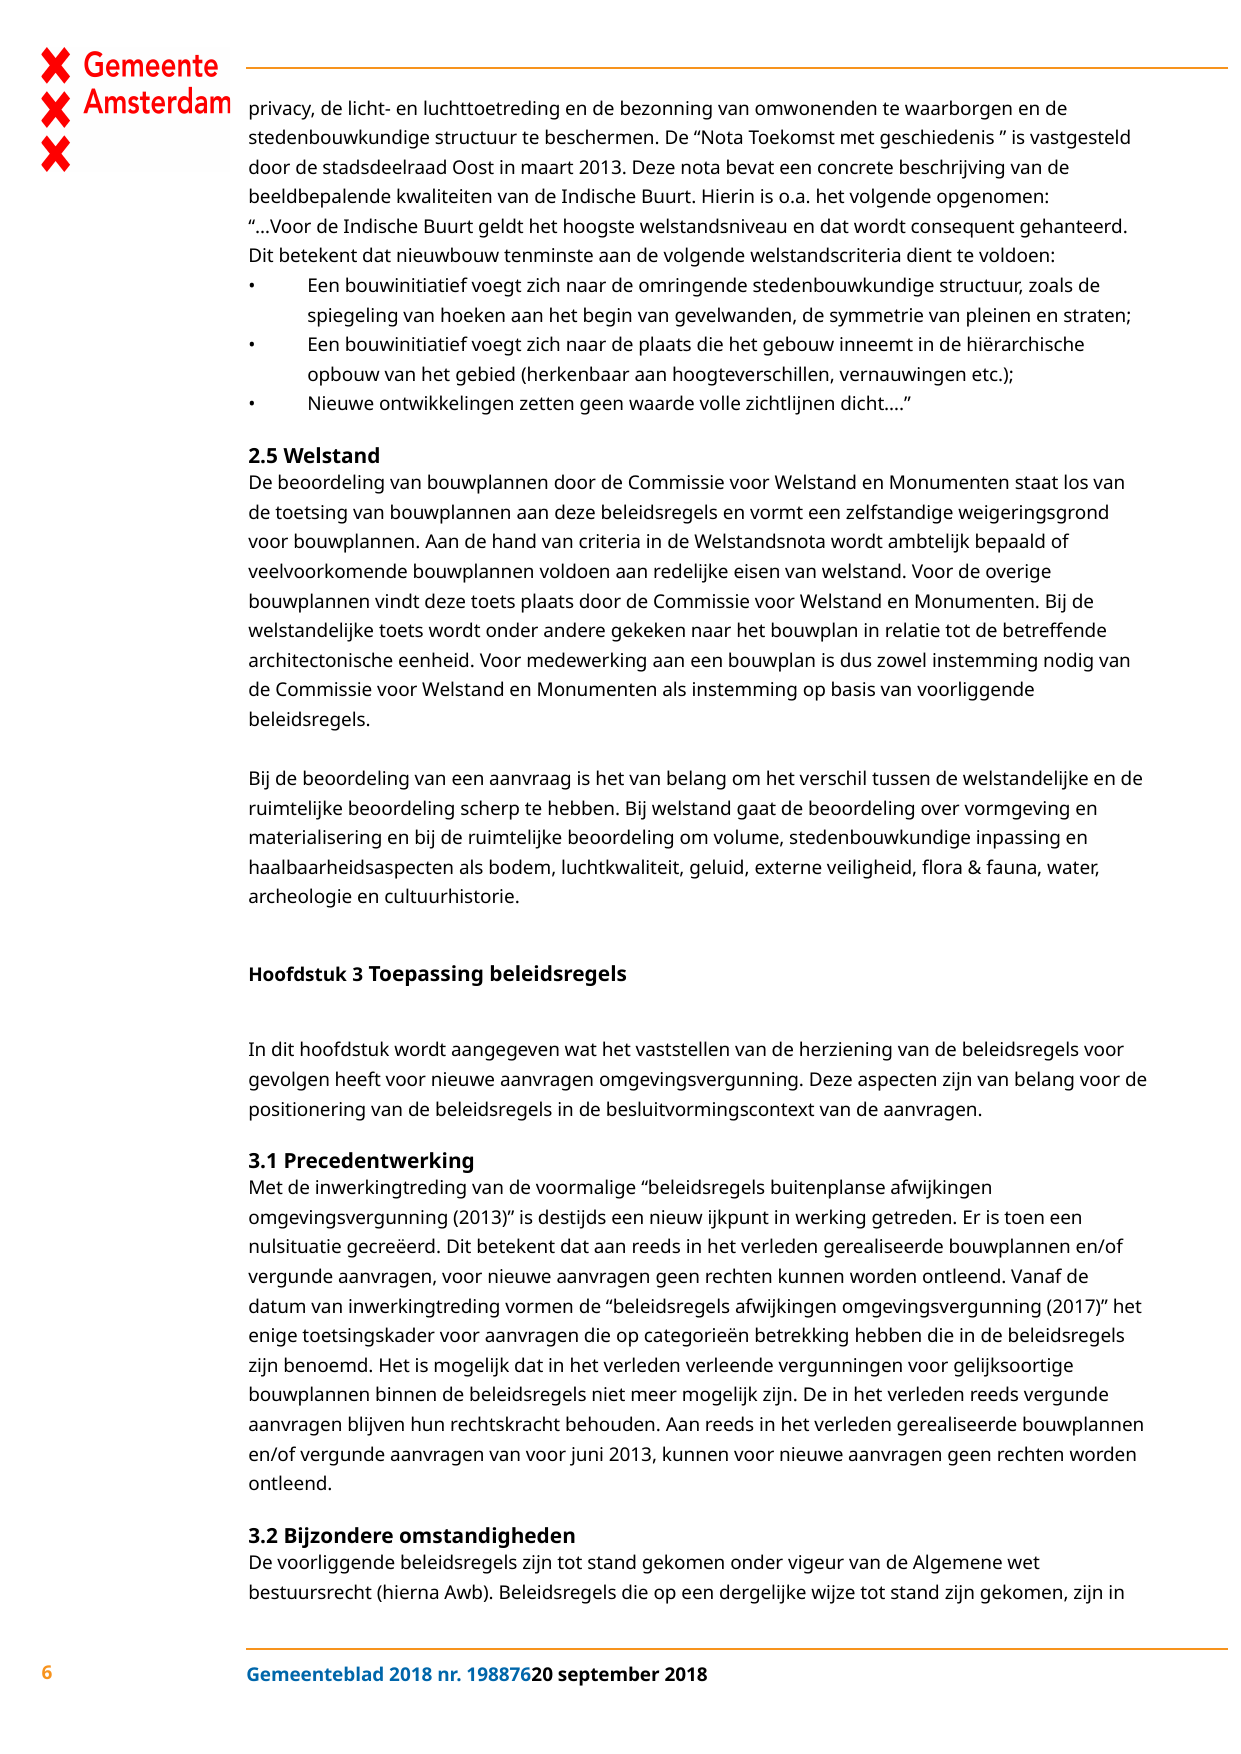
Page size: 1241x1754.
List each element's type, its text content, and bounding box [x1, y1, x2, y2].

text privacy, de licht- en luchttoetreding en de bezonning van omwonenden te waarborgen en de stedenbouwkundige structuur te beschermen. De “Nota Toekomst met geschiedenis ” is vastgesteld door de stadsdeelraad Oost in maart 2013. Deze nota bevat een concrete beschrijving van de beeldbepalende kwaliteiten van de Indische Buurt. Hierin is o.a. het volgende opgenomen: [248, 95, 1152, 209]
list Nieuwe ontwikkelingen zetten geen waarde volle zichtlijnen dicht….” [248, 391, 1152, 416]
text 2.5 Welstand [248, 441, 1152, 469]
text 3.1 Precedentwerking [248, 1146, 1152, 1174]
list Een bouwinitiatief voegt zich naar de omringende stedenbouwkundige structuur, zoals de spiegeling van hoeken aan het begin van gevelwanden, de symmetrie van pleinen en straten; [248, 272, 1152, 328]
text In dit hoofdstuk wordt aangegeven wat het vaststellen van de herziening van de beleidsregels voor gevolgen heeft voor nieuwe aanvragen omgevingsvergunning. Deze aspecten zijn van belang voor de positionering van de beleidsregels in de besluitvormingscontext van de aanvragen. [248, 1037, 1152, 1121]
text Hoofdstuk 3 Toepassing beleidsregels [248, 959, 1152, 987]
text 3.2 Bijzondere omstandigheden [248, 1521, 1152, 1549]
list Een bouwinitiatief voegt zich naar de plaats die het gebouw inneemt in de hiërarchische opbouw van het gebied (herkenbaar aan hoogteverschillen, vernauwingen etc.); [248, 331, 1152, 387]
text “…Voor de Indische Buurt geldt het hoogste welstandsniveau en dat wordt consequent gehanteerd. Dit betekent dat nieuwbouw tenminste aan de volgende welstandscriteria dient te voldoen: [248, 213, 1152, 268]
picture [41, 47, 231, 172]
text De beoordeling van bouwplannen door de Commissie voor Welstand en Monumenten staat los van de toetsing van bouwplannen aan deze beleidsregels en vormt een zelfstandige weigeringsgrond voor bouwplannen. Aan de hand van criteria in de Welstandsnota wordt ambtelijk bepaald of veelvoorkomende bouwplannen voldoen aan redelijke eisen van welstand. Voor de overige bouwplannen vindt deze toets plaats door de Commissie voor Welstand en Monumenten. Bij de welstandelijke toets wordt onder andere gekeken naar het bouwplan in relatie tot de betreffende architectonische eenheid. Voor medewerking aan een bouwplan is dus zowel instemming nodig van de Commissie voor Welstand en Monumenten als instemming op basis van voorliggende beleidsregels. [248, 469, 1152, 732]
text De voorliggende beleidsregels zijn tot stand gekomen onder vigeur van de Algemene wet bestuursrecht (hierna Awb). Beleidsregels die op een dergelijke wijze tot stand zijn gekomen, zijn in [248, 1549, 1152, 1604]
text Met de inwerkingtreding van de voormalige “beleidsregels buitenplanse afwijkingen omgevingsvergunning (2013)” is destijds een nieuw ijkpunt in werking getreden. Er is toen een nulsituatie gecreëerd. Dit betekent dat aan reeds in het verleden gerealiseerde bouwplannen en/of vergunde aanvragen, voor nieuwe aanvragen geen rechten kunnen worden ontleend. Vanaf de datum van inwerkingtreding vormen de “beleidsregels afwijkingen omgevingsvergunning (2017)” het enige toetsingskader voor aanvragen die op categorieën betrekking hebben die in de beleidsregels zijn benoemd. Het is mogelijk dat in het verleden verleende vergunningen voor gelijksoortige bouwplannen binnen de beleidsregels niet meer mogelijk zijn. De in het verleden reeds vergunde aanvragen blijven hun rechtskracht behouden. Aan reeds in het verleden gerealiseerde bouwplannen en/of vergunde aanvragen van voor juni 2013, kunnen voor nieuwe aanvragen geen rechten worden ontleend. [248, 1174, 1152, 1496]
text Bij de beoordeling van een aanvraag is het van belang om het verschil tussen de welstandelijke en de ruimtelijke beoordeling scherp te hebben. Bij welstand gaat de beoordeling over vormgeving en materialisering en bij de ruimtelijke beoordeling om volume, stedenbouwkundige inpassing en haalbaarheidsaspecten als bodem, luchtkwaliteit, geluid, externe veiligheid, flora & fauna, water, archeologie en cultuurhistorie. [248, 765, 1152, 909]
